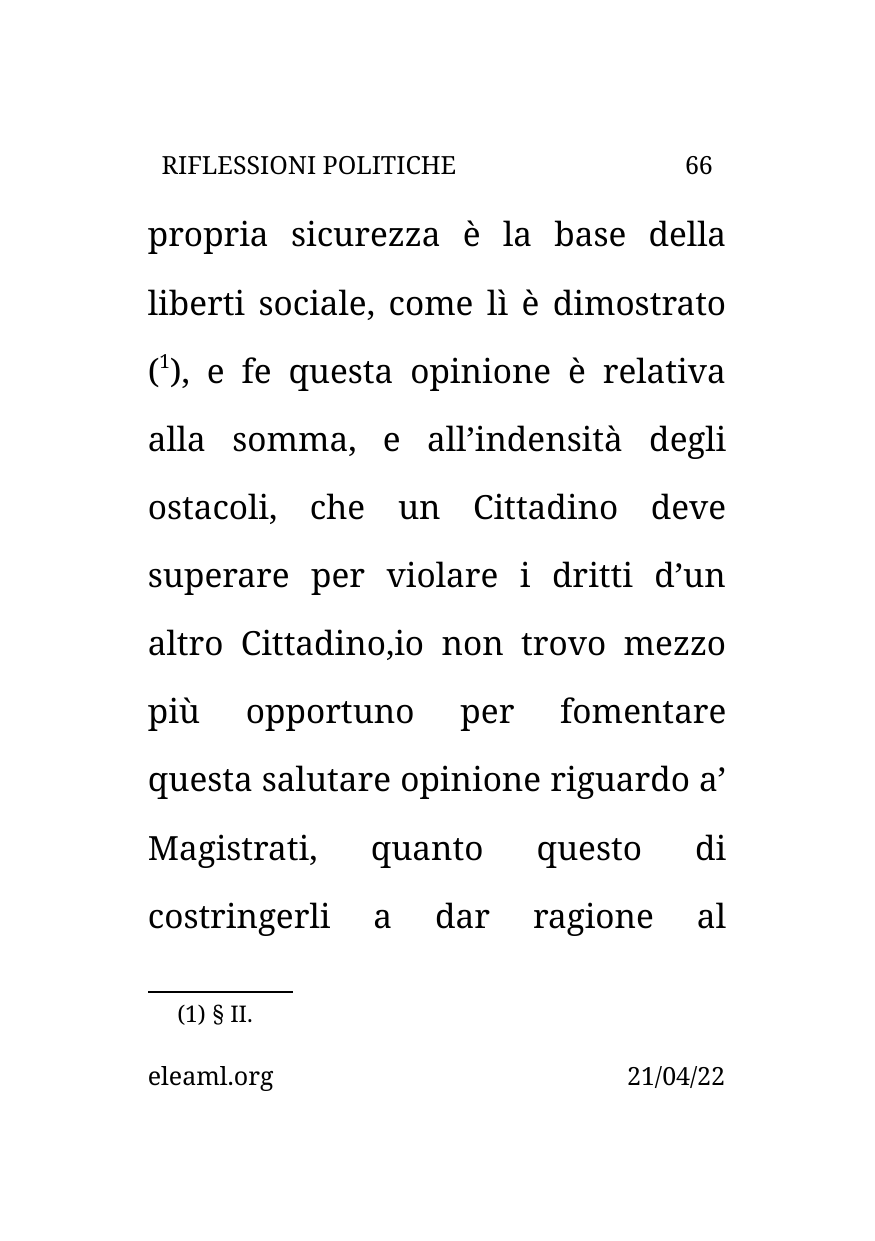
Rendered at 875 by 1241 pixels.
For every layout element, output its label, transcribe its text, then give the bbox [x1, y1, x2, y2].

text propria sicurezza è la base della liberti sociale, come lì è dimostrato (), e fe questa opinione è relativa alla somma, e all’indensità degli ostacoli, che un Cittadino deve superare per violare i dritti d’un altro Cittadino,io non trovo mezzo più opportuno per fomentare questa salutare opinione riguardo a’ Magistrati, quanto questo di costringerli a dar ragione al [148, 211, 726, 938]
text § II. [148, 998, 726, 1029]
